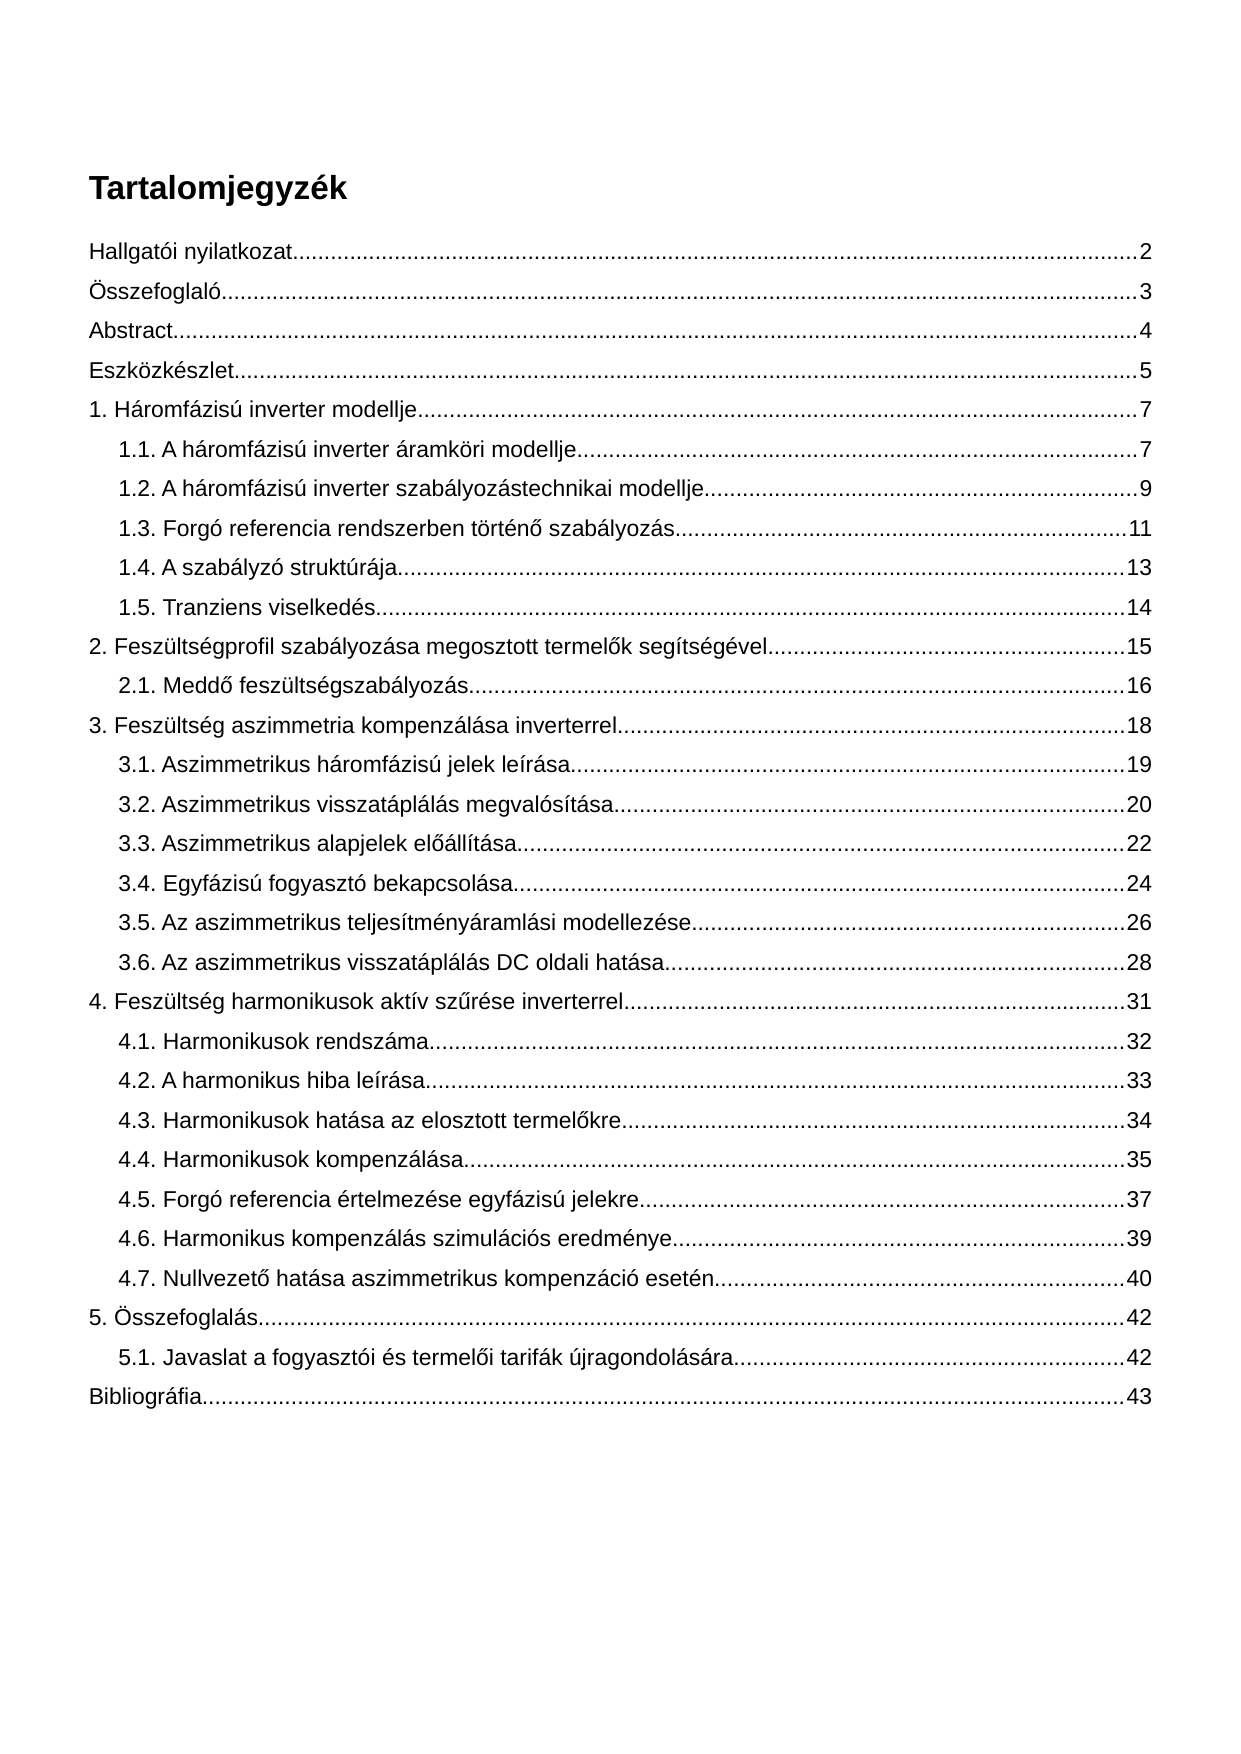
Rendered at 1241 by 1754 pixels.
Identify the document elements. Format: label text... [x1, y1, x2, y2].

text 4.7. Nullvezető hatása aszimmetrikus kompenzáció esetén 40 [118, 1264, 1152, 1291]
text 1. Háromfázisú inverter modellje 7 [88, 396, 1152, 422]
text 4.4. Harmonikusok kompenzálása 35 [118, 1146, 1152, 1172]
text 2. Feszültségprofil szabályozása megosztott termelők segítségével 15 [88, 633, 1152, 659]
text 5.1. Javaslat a fogyasztói és termelői tarifák újragondolására 42 [118, 1343, 1152, 1370]
text Bibliográfia 43 [88, 1383, 1152, 1409]
text 3.3. Aszimmetrikus alapjelek előállítása 22 [118, 830, 1152, 857]
text 1.1. A háromfázisú inverter áramköri modellje 7 [118, 436, 1152, 462]
text 3.4. Egyfázisú fogyasztó bekapcsolása 24 [118, 870, 1152, 896]
text 4.5. Forgó referencia értelmezése egyfázisú jelekre 37 [118, 1186, 1152, 1212]
text 3.1. Aszimmetrikus háromfázisú jelek leírása 19 [118, 751, 1152, 778]
text 1.4. A szabályzó struktúrája 13 [118, 554, 1152, 580]
text 1.2. A háromfázisú inverter szabályozástechnikai modellje 9 [118, 475, 1152, 501]
text 4. Feszültség harmonikusok aktív szűrése inverterrel 31 [88, 988, 1152, 1014]
text Eszközkészlet 5 [88, 357, 1152, 383]
text 4.6. Harmonikus kompenzálás szimulációs eredménye 39 [118, 1225, 1152, 1251]
text 3. Feszültség aszimmetria kompenzálása inverterrel 18 [88, 712, 1152, 738]
text 1.3. Forgó referencia rendszerben történő szabályozás 11 [118, 514, 1152, 541]
text 5. Összefoglalás 42 [88, 1304, 1152, 1330]
subtitle Tartalomjegyzék [88, 168, 1152, 206]
text 3.5. Az aszimmetrikus teljesítményáramlási modellezése 26 [118, 909, 1152, 936]
text Összefoglaló 3 [88, 278, 1152, 304]
text 4.1. Harmonikusok rendszáma 32 [118, 1028, 1152, 1054]
text 4.3. Harmonikusok hatása az elosztott termelőkre 34 [118, 1107, 1152, 1133]
text Hallgatói nyilatkozat 2 [88, 238, 1152, 264]
text 1.5. Tranziens viselkedés 14 [118, 593, 1152, 620]
text 2.1. Meddő feszültségszabályozás 16 [118, 672, 1152, 699]
text 4.2. A harmonikus hiba leírása 33 [118, 1067, 1152, 1093]
text Abstract 4 [88, 317, 1152, 343]
text 3.2. Aszimmetrikus visszatáplálás megvalósítása 20 [118, 791, 1152, 817]
text 3.6. Az aszimmetrikus visszatáplálás DC oldali hatása 28 [118, 949, 1152, 975]
